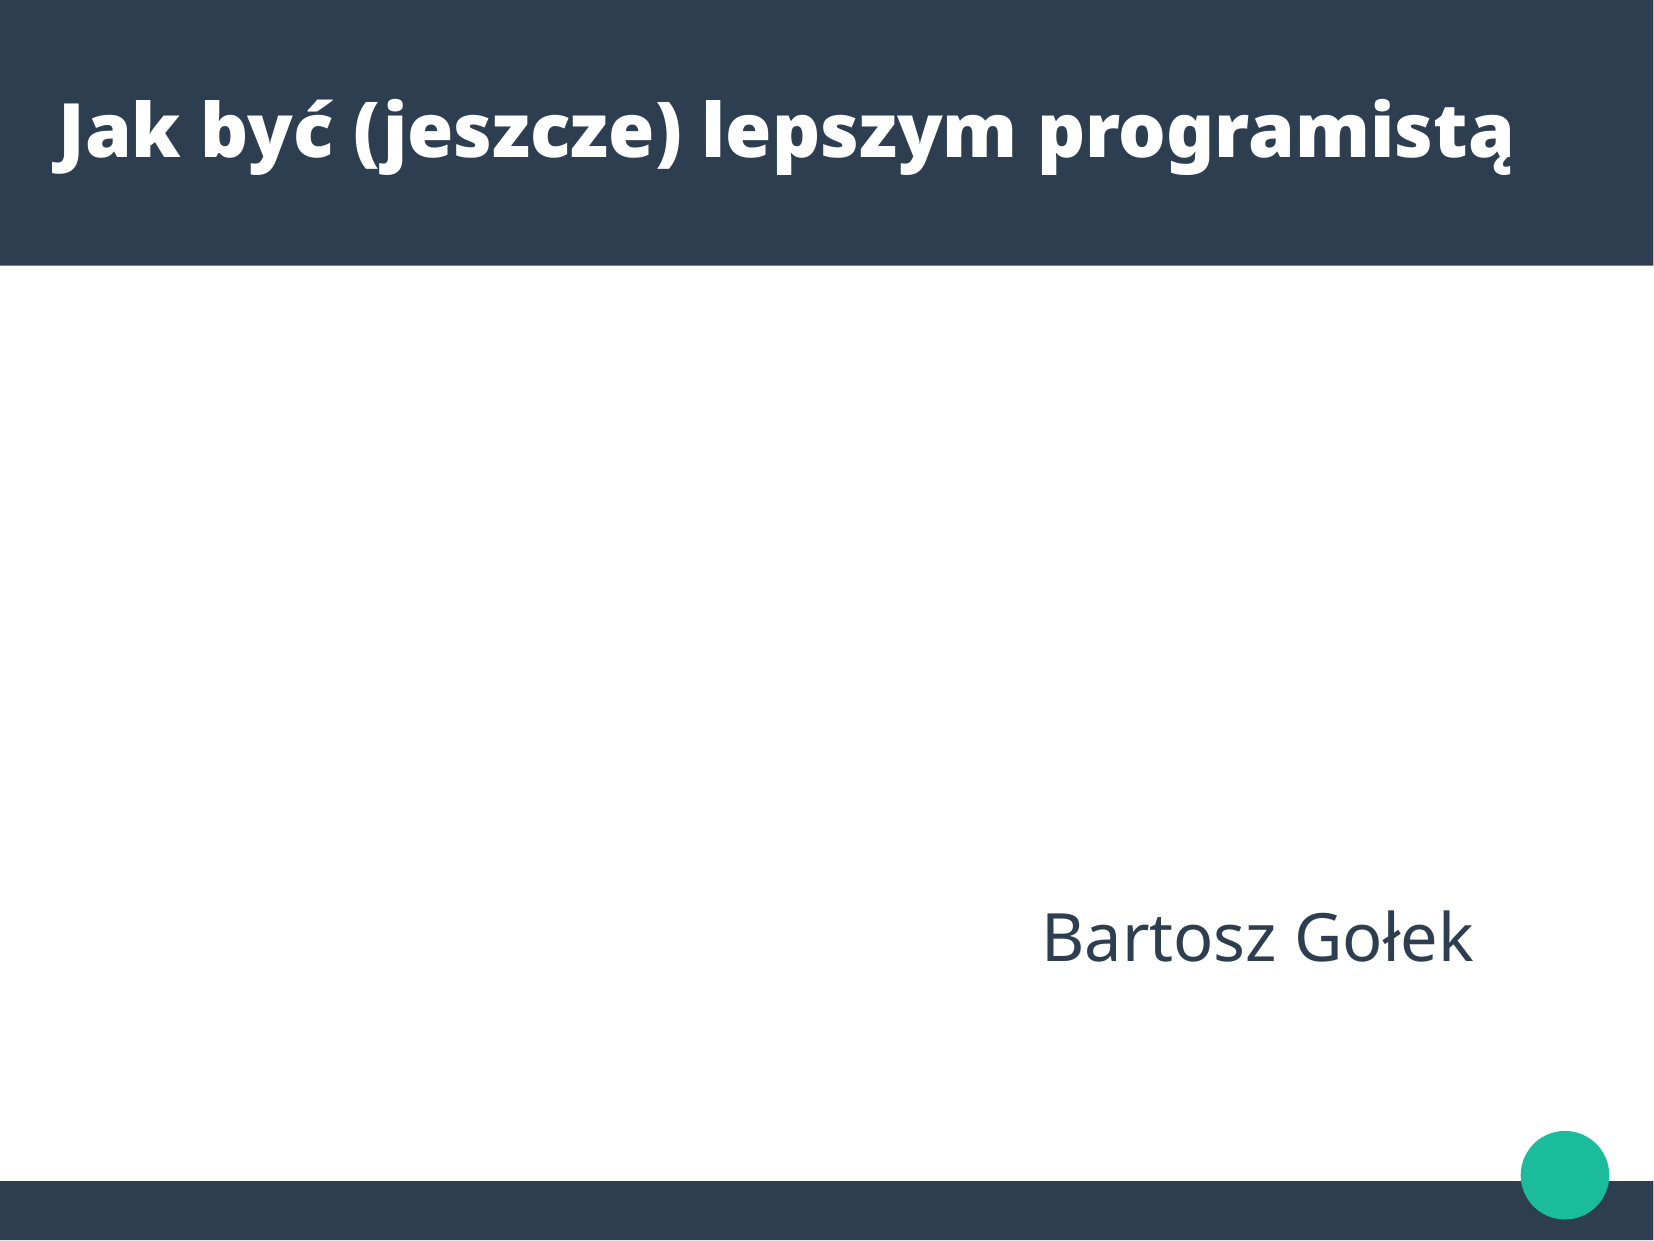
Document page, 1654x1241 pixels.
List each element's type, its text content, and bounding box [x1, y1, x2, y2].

title Jak być (jeszcze) lepszym programistą [59, 40, 1595, 216]
subtitle Bartosz Gołek [944, 862, 1571, 1010]
